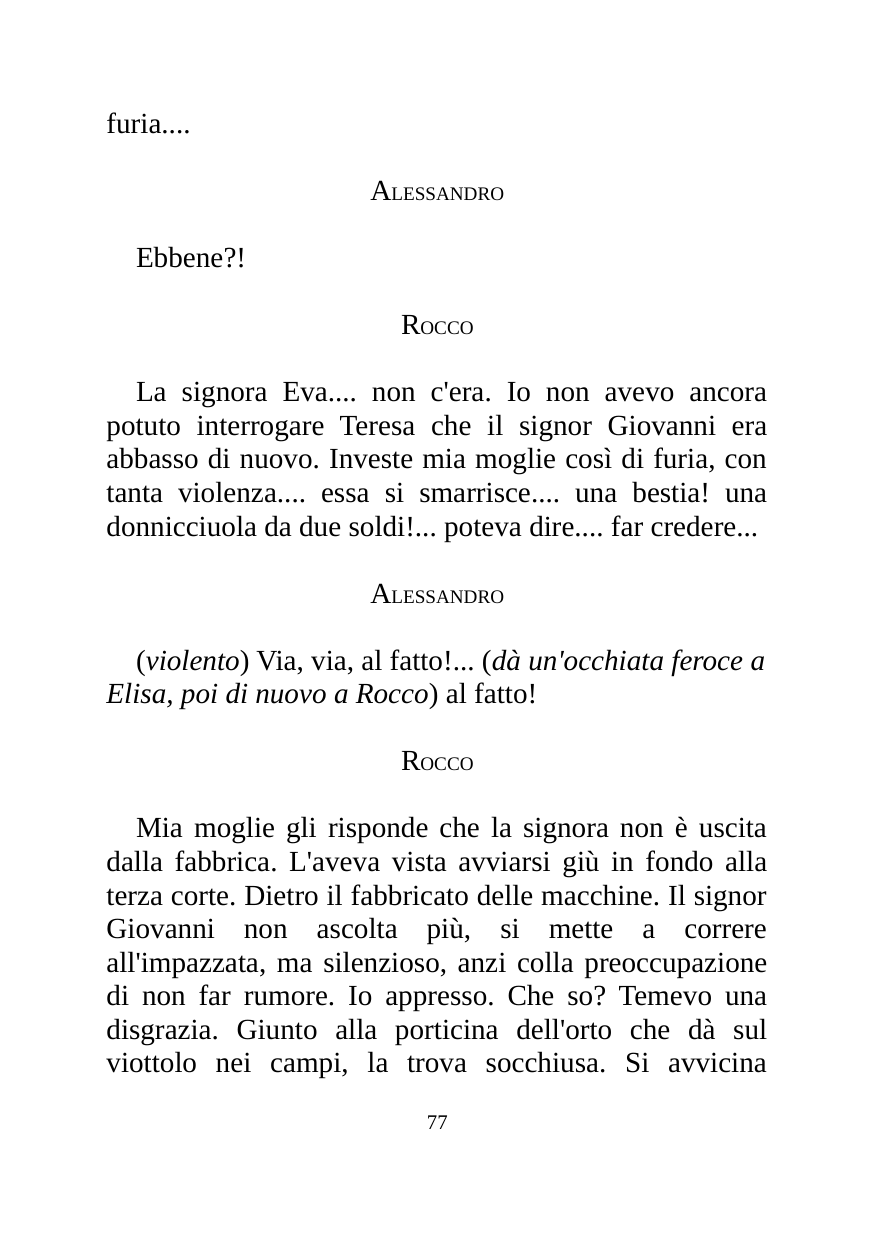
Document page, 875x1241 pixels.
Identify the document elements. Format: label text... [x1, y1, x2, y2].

text furia.... [106, 106, 768, 140]
text Rocco [106, 307, 768, 341]
text Alessandro [106, 576, 768, 609]
text Alessandro [106, 173, 768, 207]
text Ebbene?! [106, 240, 768, 274]
text La signora Eva.... non c'era. Io non avevo ancora potuto interrogare Teresa che il signor Giovanni era abbasso di nuovo. Investe mia moglie così di furia, con tanta violenza.... essa si smarrisce.... una bestia! una donnicciuola da due soldi!... poteva dire.... far credere... [106, 374, 768, 542]
text Rocco [106, 743, 768, 777]
text Mia moglie gli risponde che la signora non è uscita dalla fabbrica. L'aveva vista avviarsi giù in fondo alla terza corte. Dietro il fabbricato delle macchine. Il signor Giovanni non ascolta più, si mette a correre all'impazzata, ma silenzioso, anzi colla preoccupazione di non far rumore. Io appresso. Che so? Temevo una disgrazia. Giunto alla porticina dell'orto che dà sul viottolo nei campi, la trova socchiusa. Si avvicina [106, 811, 768, 1079]
text (violento) Via, via, al fatto!... (dà un'occhiata feroce a Elisa, poi di nuovo a Rocco) al fatto! [106, 643, 768, 710]
